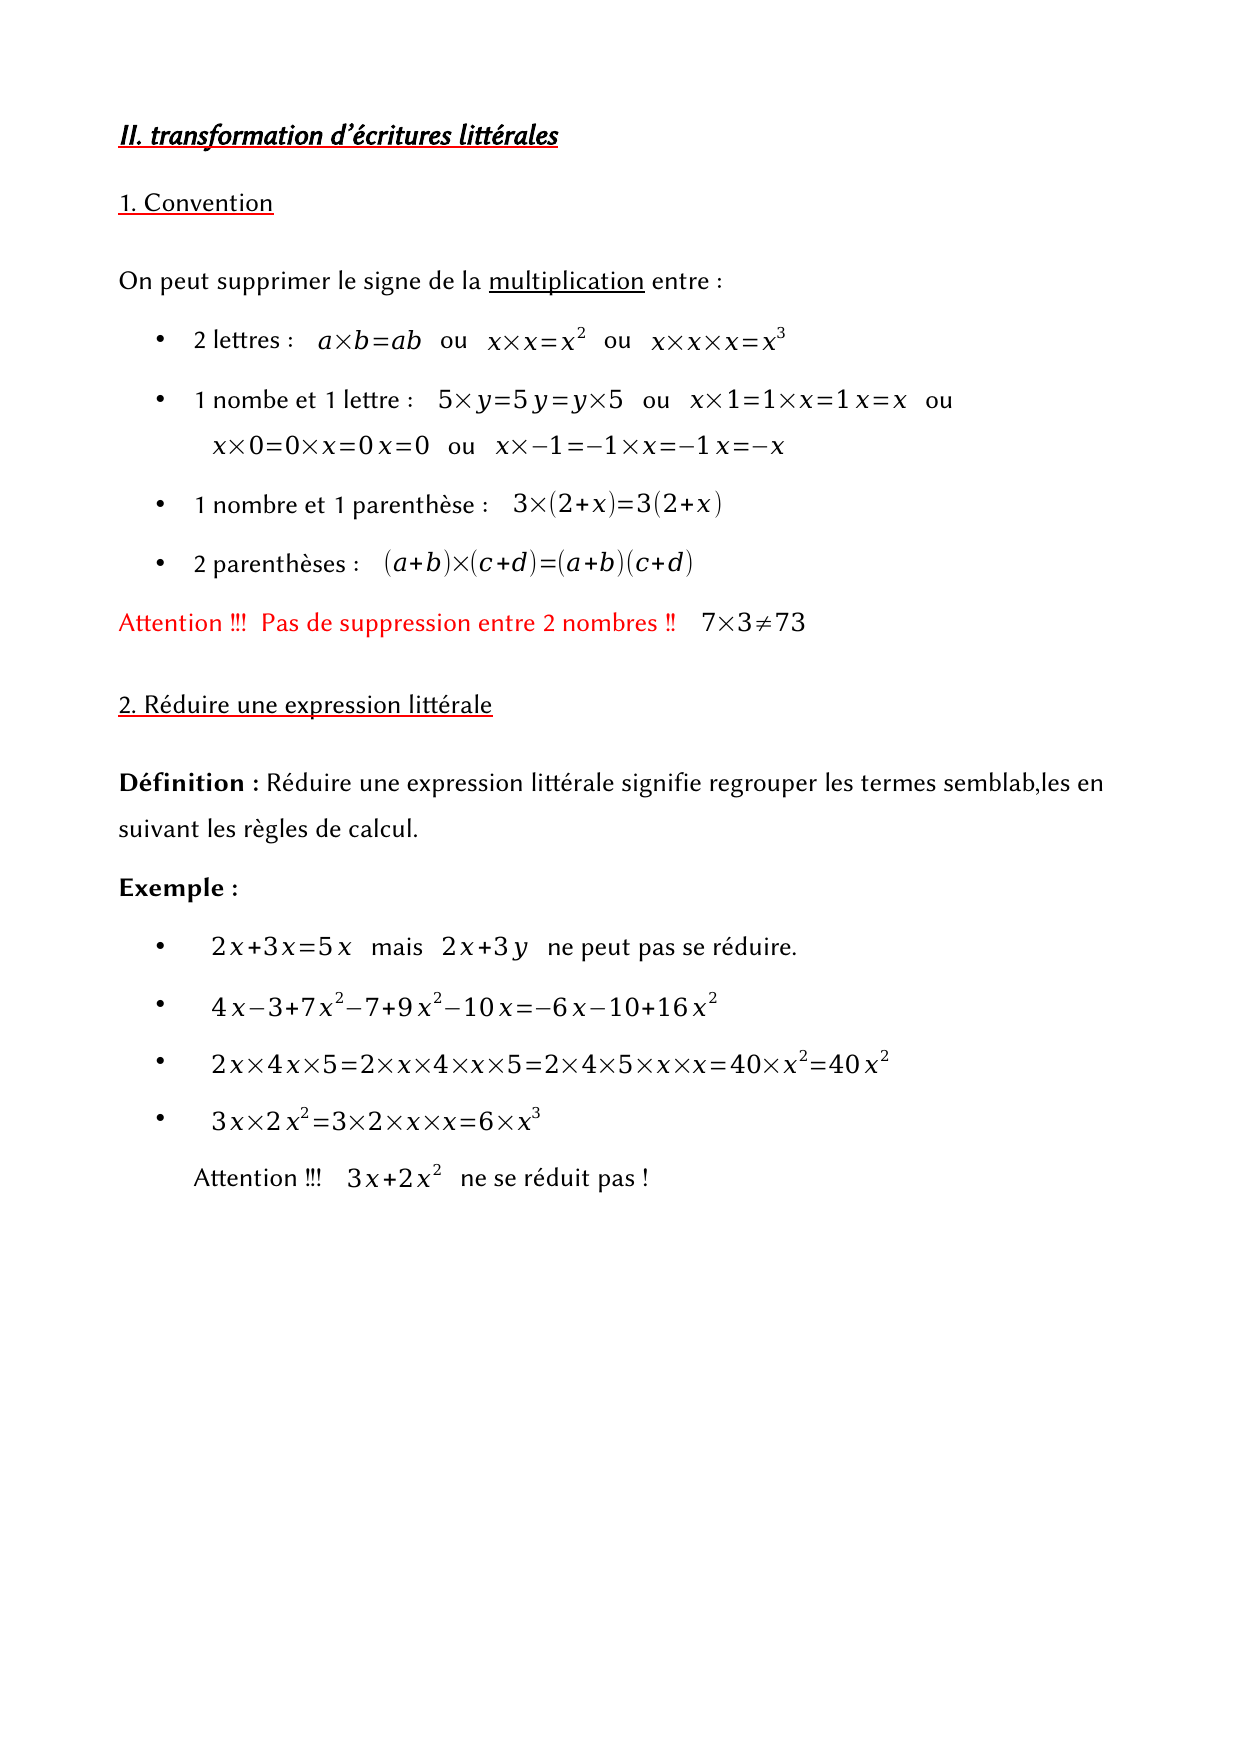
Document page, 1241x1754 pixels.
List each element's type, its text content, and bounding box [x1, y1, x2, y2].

subtitle 1. Convention [118, 187, 1122, 218]
list 2 lettres : ouou [156, 324, 1122, 356]
subtitle 2. Réduire une expression littérale [118, 689, 1122, 720]
text Exemple : [118, 872, 1122, 903]
text On peut supprimer le signe de la multiplication entre : [118, 265, 1122, 296]
text Définition : Réduire une expression littérale signifie regrouper les termes semblab,les en suivant les règles de calcul. [118, 767, 1122, 844]
list 2 parenthèses : [156, 548, 1122, 579]
list 1 nombe et 1 lettre : ououou [156, 384, 1122, 461]
list Attention !!! ne se réduit pas ! [156, 1161, 1122, 1193]
list maisne peut pas se réduire. [156, 931, 1122, 962]
text Attention !!! Pas de suppression entre 2 nombres !! [118, 607, 1122, 638]
list 1 nombre et 1 parenthèse : [156, 489, 1122, 520]
subtitle II. transformation d’écritures littérales [118, 118, 1122, 151]
